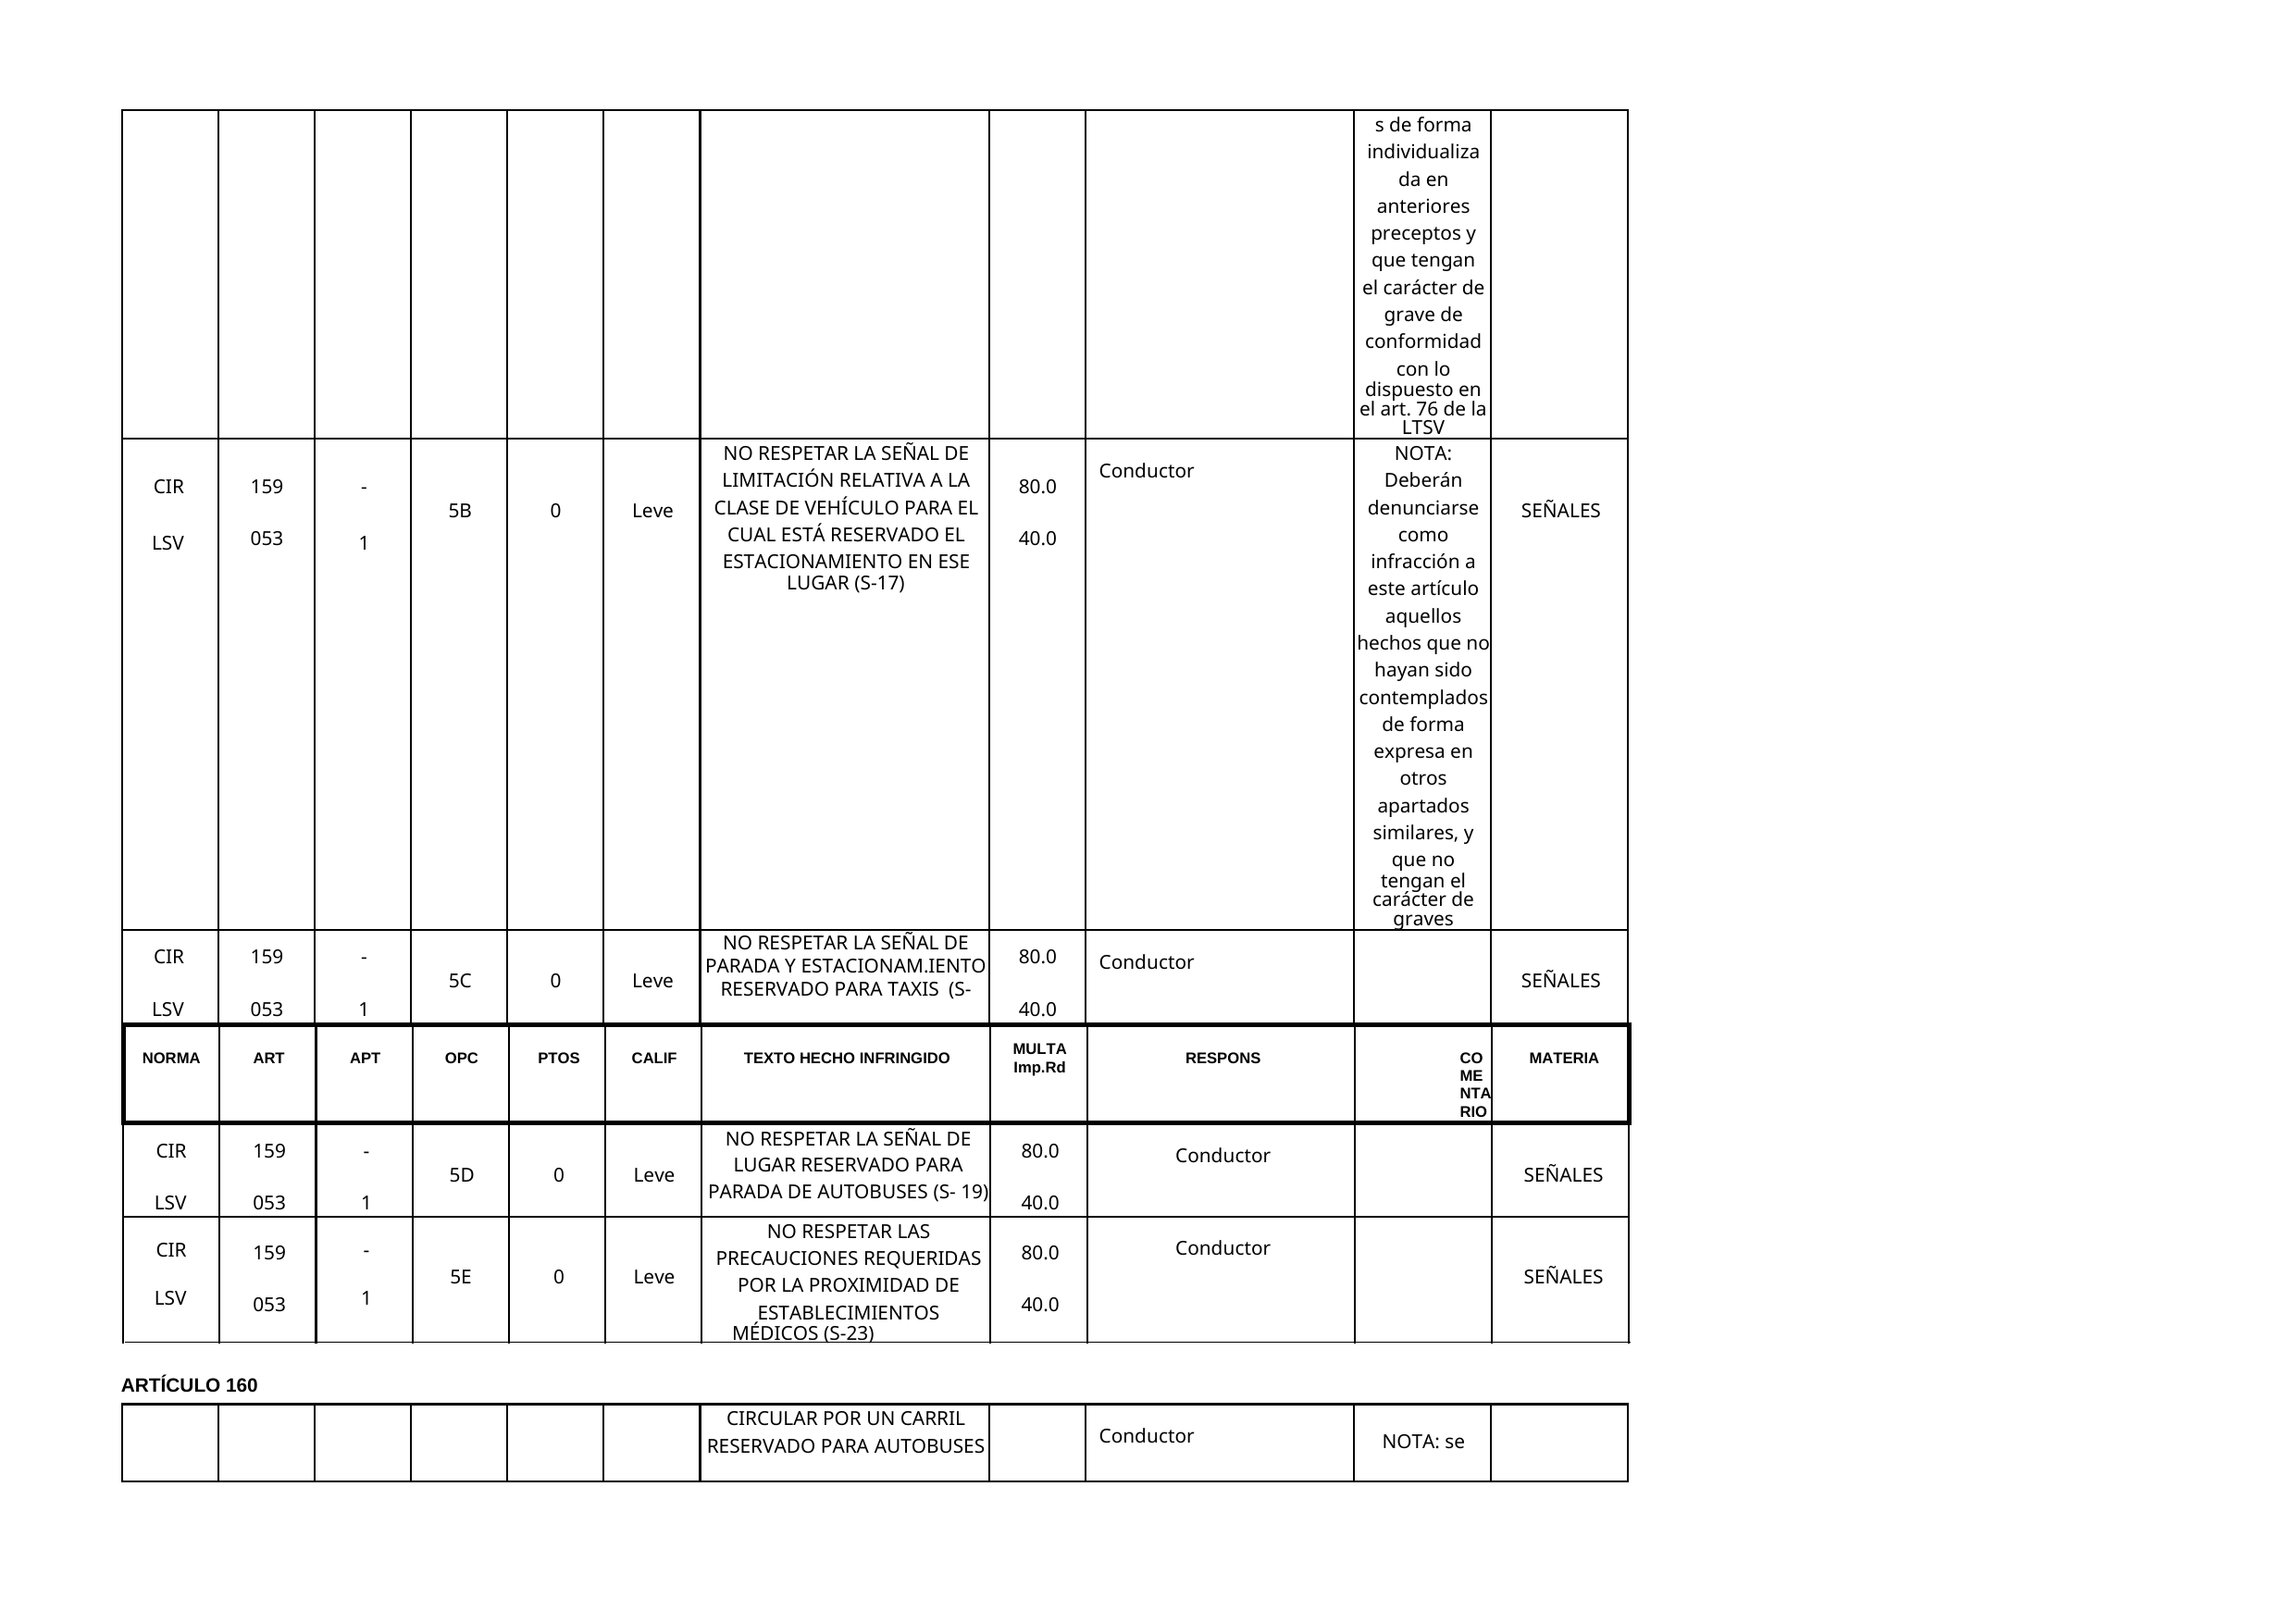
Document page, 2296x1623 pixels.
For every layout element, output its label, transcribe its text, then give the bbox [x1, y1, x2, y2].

table_cell [1356, 1125, 1491, 1216]
table_cell - 1 [317, 1125, 412, 1216]
table_header [123, 1406, 217, 1481]
table_header [1492, 111, 1627, 438]
table_header TEXTO HECHO INFRINGIDO [702, 1027, 989, 1121]
table_header Conductor [1086, 1406, 1353, 1481]
table_header [412, 111, 506, 438]
table_cell 80.0 40.0 [991, 1125, 1086, 1216]
table_cell SEÑALES [1493, 1218, 1628, 1342]
table_header OPC [414, 1027, 508, 1121]
table_cell - 1 [316, 931, 410, 1022]
table_cell 80.0 40.0 [990, 931, 1085, 1022]
table_header [316, 111, 410, 438]
table_cell CIR LSV [123, 931, 217, 1022]
table_cell 159 053 [220, 1218, 315, 1342]
table_cell Leve [604, 931, 699, 1022]
table_header MULTA Imp.Rd [991, 1027, 1086, 1121]
table_header [219, 1406, 314, 1481]
table_header COMENTARIO [1356, 1027, 1491, 1121]
table_cell SEÑALES [1492, 440, 1627, 929]
table_cell 5C [412, 931, 506, 1022]
table_cell Leve [604, 440, 699, 929]
table_cell 5D [414, 1125, 508, 1216]
table_cell 159 053 [220, 1125, 315, 1216]
table_header [990, 111, 1085, 438]
table_cell 5E [414, 1218, 508, 1342]
table_cell 0 [508, 440, 602, 929]
table_cell CIR LSV [123, 440, 217, 929]
table_header ART [220, 1027, 315, 1121]
table_header [316, 1406, 410, 1481]
table_cell 80.0 40.0 [991, 1218, 1086, 1342]
table_header [123, 111, 217, 438]
table_cell 80.0 40.0 [990, 440, 1085, 929]
table_cell NO RESPETAR LA SEÑAL DE LUGAR RESERVADO PARA PARADA DE AUTOBUSES (S- 19) [702, 1125, 989, 1216]
table_header [219, 111, 314, 438]
table_header [701, 111, 988, 438]
table_cell - 1 [316, 440, 410, 929]
table_header [508, 111, 602, 438]
table_cell CIR LSV [124, 1125, 218, 1216]
table_header PTOS [510, 1027, 604, 1121]
table_cell 5B [412, 440, 506, 929]
table_cell Conductor [1088, 1125, 1354, 1216]
table_cell 0 [510, 1218, 604, 1342]
table_cell CIR LSV [124, 1218, 218, 1344]
table_header [1086, 111, 1353, 438]
table_header APT [317, 1027, 412, 1121]
table_header [508, 1406, 602, 1481]
table_header [990, 1406, 1085, 1481]
table_cell NOTA: Deberán denunciarse como infracción a este artículo aquellos hechos que no hayan sido contemplados de forma expresa en otros apartados similares, y que no tengan el carácter de graves [1355, 440, 1490, 929]
table_header [1492, 1406, 1627, 1481]
table_cell SEÑALES [1492, 931, 1627, 1022]
table_header RESPONS [1088, 1027, 1354, 1121]
table_header NOTA: se [1355, 1406, 1490, 1481]
table_cell NO RESPETAR LA SEÑAL DE PARADA Y ESTACIONAM.IENTO RESERVADO PARA TAXIS (S- [701, 931, 988, 1022]
table_header [412, 1406, 506, 1481]
table_header s de forma individualizada en anteriores preceptos y que tengan el carácter de grave de conformidad con lo dispuesto en el art. 76 de la LTSV [1355, 111, 1490, 438]
table_cell NO RESPETAR LAS PRECAUCIONES REQUERIDAS POR LA PROXIMIDAD DE ESTABLECIMIENTOS MÉDICOS (S-23) [702, 1218, 989, 1342]
table_cell Conductor [1088, 1218, 1354, 1342]
table_cell 159 053 [219, 440, 314, 929]
table_header NORMA [126, 1027, 218, 1121]
text ARTÍCULO 160 [121, 1374, 2186, 1396]
table_cell SEÑALES [1493, 1125, 1628, 1216]
table_cell Leve [606, 1218, 701, 1342]
table_cell 0 [508, 931, 602, 1022]
table_header [604, 111, 699, 438]
table_cell Leve [606, 1125, 701, 1216]
table_cell Conductor [1086, 931, 1353, 1022]
table_cell NO RESPETAR LA SEÑAL DE LIMITACIÓN RELATIVA A LA CLASE DE VEHÍCULO PARA EL CUAL ESTÁ RESERVADO EL ESTACIONAMIENTO EN ESE LUGAR (S-17) [701, 440, 988, 929]
table_cell 159 053 [219, 931, 314, 1022]
table_cell Conductor [1086, 440, 1353, 929]
table_header CIRCULAR POR UN CARRIL RESERVADO PARA AUTOBUSES [701, 1406, 988, 1481]
table_cell 0 [510, 1125, 604, 1216]
table_cell - 1 [317, 1218, 412, 1342]
table_header MATERIA [1493, 1027, 1627, 1121]
table_header [604, 1406, 699, 1481]
table_cell [1355, 931, 1490, 1022]
table_cell [1356, 1218, 1491, 1342]
table_header CALIF [606, 1027, 701, 1121]
